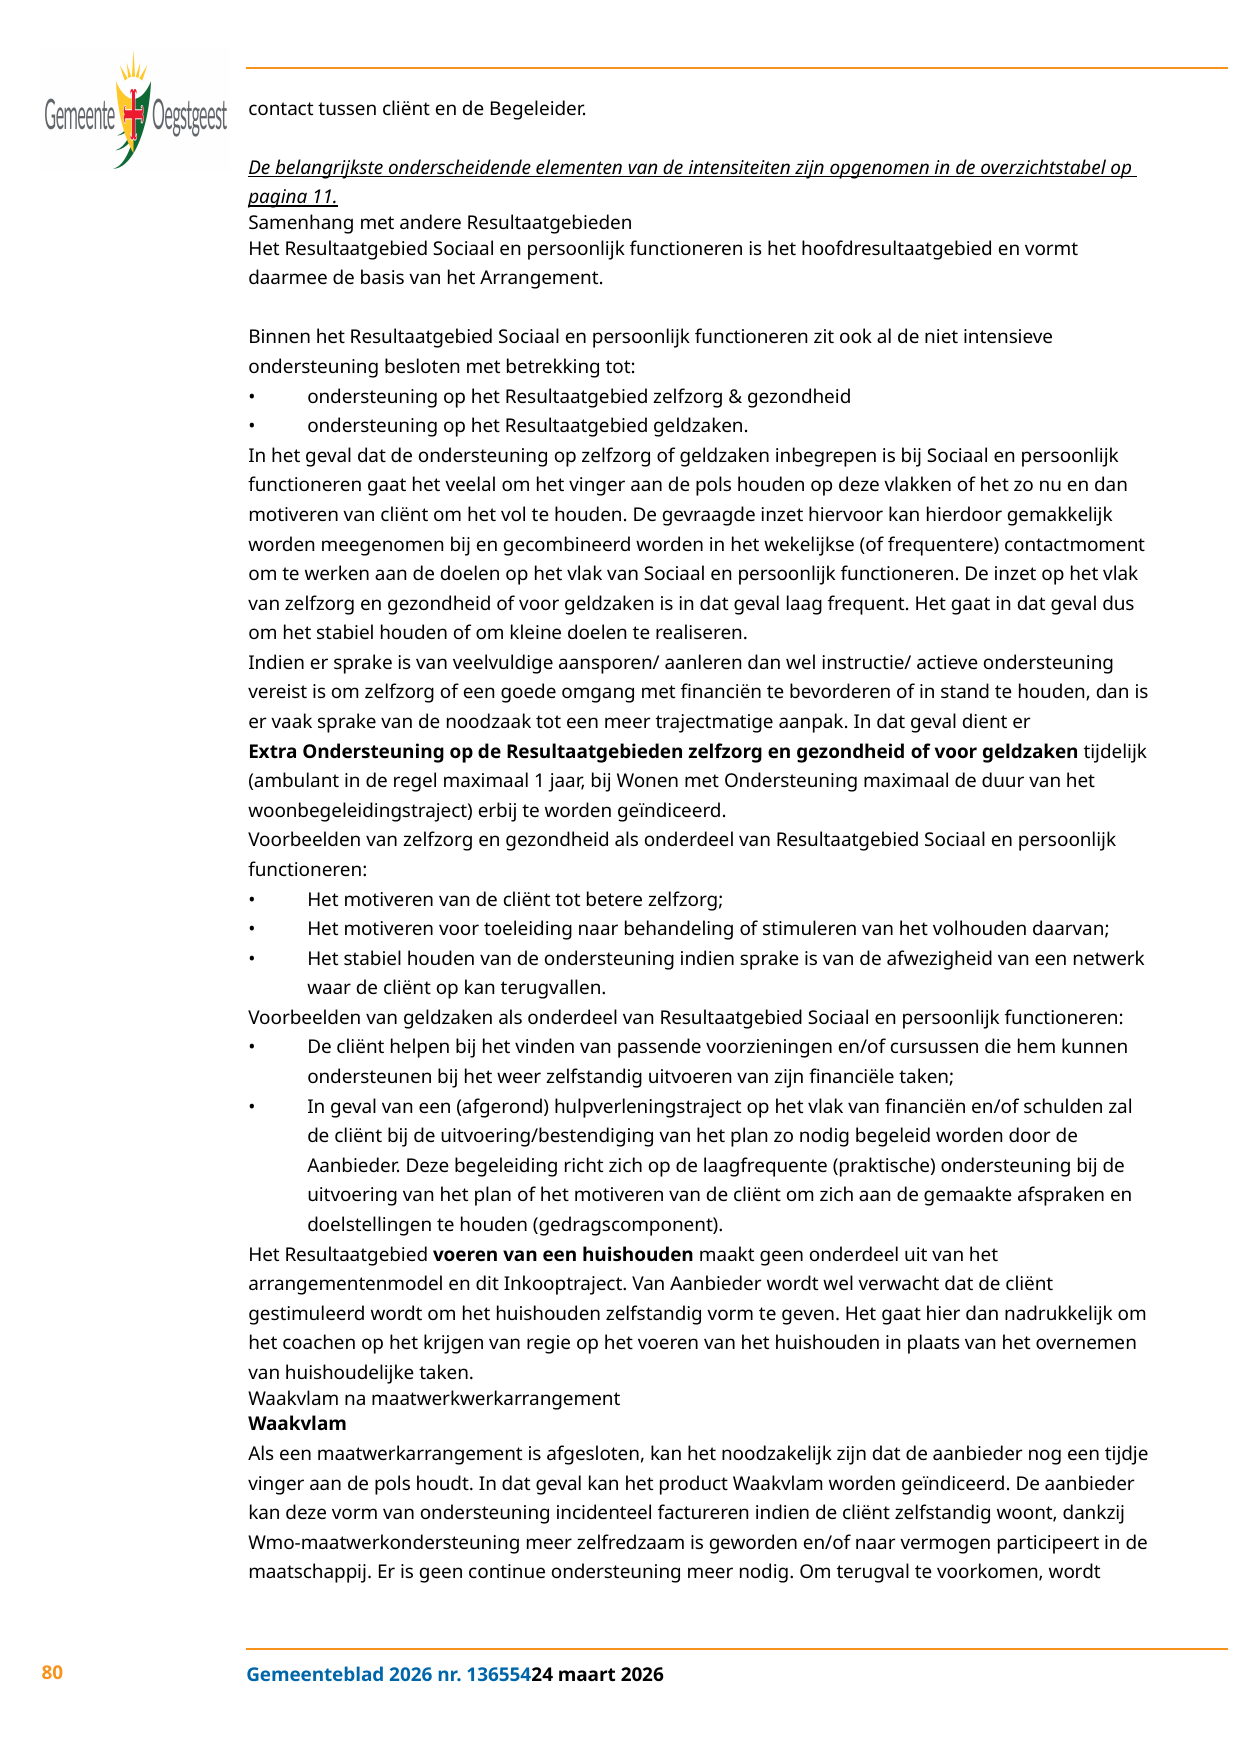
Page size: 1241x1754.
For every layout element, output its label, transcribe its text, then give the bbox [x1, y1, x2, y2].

table_cell contact tussen cliënt en de Begeleider. De belangrijkste onderscheidende elementen van de intensiteiten zijn opgenomen in de overzichtstabel op pagina 11. [248, 95, 1152, 209]
table_cell Samenhang met andere Resultaatgebieden [248, 209, 1152, 235]
table_cell Waakvlam na maatwerkwerkarrangement [248, 1385, 1152, 1411]
table_cell Waakvlam Als een maatwerkarrangement is afgesloten, kan het noodzakelijk zijn dat de aanbieder nog een tijdje vinger aan de pols houdt. In dat geval kan het product Waakvlam worden geïndiceerd. De aanbieder kan deze vorm van ondersteuning incidenteel factureren indien de cliënt zelfstandig woont, dankzij Wmo-maatwerkondersteuning meer zelfredzaam is geworden en/of naar vermogen participeert in de maatschappij. Er is geen continue ondersteuning meer nodig. Om terugval te voorkomen, wordt [248, 1411, 1152, 1584]
table_cell Het Resultaatgebied Sociaal en persoonlijk functioneren is het hoofdresultaatgebied en vormt daarmee de basis van het Arrangement. Binnen het Resultaatgebied Sociaal en persoonlijk functioneren zit ook al de niet intensieve ondersteuning besloten met betrekking tot: ondersteuning op het Resultaatgebied zelfzorg & gezondheid ondersteuning op het Resultaatgebied geldzaken. In het geval dat de ondersteuning op zelfzorg of geldzaken inbegrepen is bij Sociaal en persoonlijk functioneren gaat het veelal om het vinger aan de pols houden op deze vlakken of het zo nu en dan motiveren van cliënt om het vol te houden. De gevraagde inzet hiervoor kan hierdoor gemakkelijk worden meegenomen bij en gecombineerd worden in het wekelijkse (of frequentere) contactmoment om te werken aan de doelen op het vlak van Sociaal en persoonlijk functioneren. De inzet op het vlak van zelfzorg en gezondheid of voor geldzaken is in dat geval laag frequent. Het gaat in dat geval dus om het stabiel houden of om kleine doelen te realiseren. Indien er sprake is van veelvuldige aansporen/ aanleren dan wel instructie/ actieve ondersteuning vereist is om zelfzorg of een goede omgang met financiën te bevorderen of in stand te houden, dan is er vaak sprake van de noodzaak tot een meer trajectmatige aanpak. In dat geval dient er Extra Ondersteuning op de Resultaatgebieden zelfzorg en gezondheid of voor geldzaken tijdelijk (ambulant in de regel maximaal 1 jaar, bij Wonen met Ondersteuning maximaal de duur van het woonbegeleidingstraject) erbij te worden geïndiceerd. Voorbeelden van zelfzorg en gezondheid als onderdeel van Resultaatgebied Sociaal en persoonlijk functioneren: Het motiveren van de cliënt tot betere zelfzorg; Het motiveren voor toeleiding naar behandeling of stimuleren van het volhouden daarvan; Het stabiel houden van de ondersteuning indien sprake is van de afwezigheid van een netwerk waar de cliënt op kan terugvallen. Voorbeelden van geldzaken als onderdeel van Resultaatgebied Sociaal en persoonlijk functioneren: De cliënt helpen bij het vinden van passende voorzieningen en/of cursussen die hem kunnen ondersteunen bij het weer zelfstandig uitvoeren van zijn financiële taken; In geval van een (afgerond) hulpverleningstraject op het vlak van financiën en/of schulden zal de cliënt bij de uitvoering/bestendiging van het plan zo nodig begeleid worden door de Aanbieder. Deze begeleiding richt zich op de laagfrequente (praktische) ondersteuning bij de uitvoering van het plan of het motiveren van de cliënt om zich aan de gemaakte afspraken en doelstellingen te houden (gedragscomponent). Het Resultaatgebied voeren van een huishouden maakt geen onderdeel uit van het arrangementenmodel en dit Inkooptraject. Van Aanbieder wordt wel verwacht dat de cliënt gestimuleerd wordt om het huishouden zelfstandig vorm te geven. Het gaat hier dan nadrukkelijk om het coachen op het krijgen van regie op het voeren van het huishouden in plaats van het overnemen van huishoudelijke taken. [248, 235, 1152, 1385]
picture [41, 47, 231, 172]
